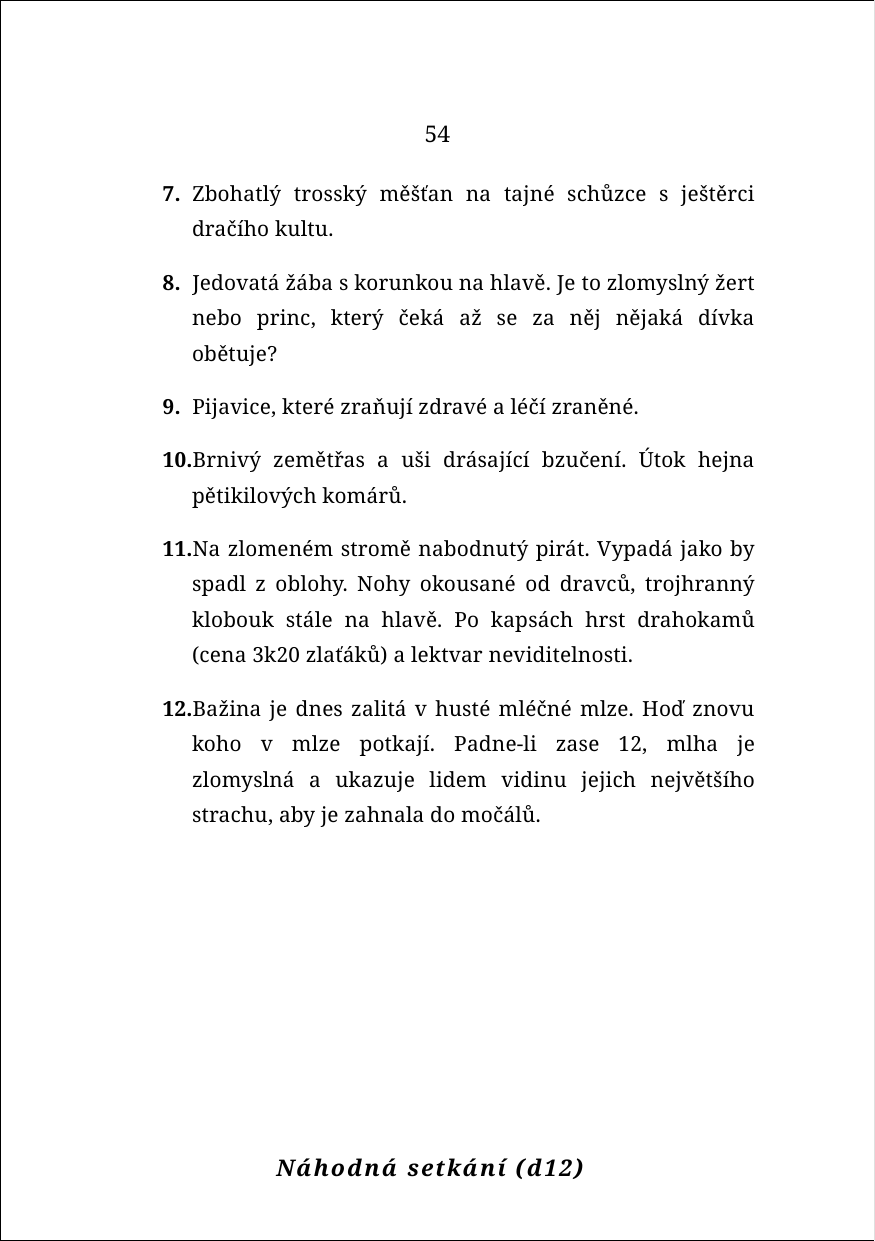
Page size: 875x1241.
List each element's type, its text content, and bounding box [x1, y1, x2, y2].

list Zbohatlý trosský měšťan na tajné schůzce s ještěrci dračího kultu. [162, 179, 756, 243]
list Brnivý zemětřas a uši drásající bzučení. Útok hejna pětikilových komárů. [162, 445, 756, 509]
list Pijavice, které zraňují zdravé a léčí zraněné. [162, 392, 756, 420]
list Na zlomeném stromě nabodnutý pirát. Vypadá jako by spadl z oblohy. Nohy okousané od dravců, trojhranný klobouk stále na hlavě. Po kapsách hrst drahokamů (cena 3k20 zlaťáků) a lektvar neviditelnosti. [162, 534, 756, 669]
list Bažina je dnes zalitá v husté mléčné mlze. Hoď znovu koho v mlze potkají. Padne-li zase 12, mlha je zlomyslná a ukazuje lidem vidinu jejich největšího strachu, aby je zahnala do močálů. [162, 694, 756, 829]
list Jedovatá žába s korunkou na hlavě. Je to zlomyslný žert nebo princ, který čeká až se za něj nějaká dívka obětuje? [162, 268, 756, 367]
